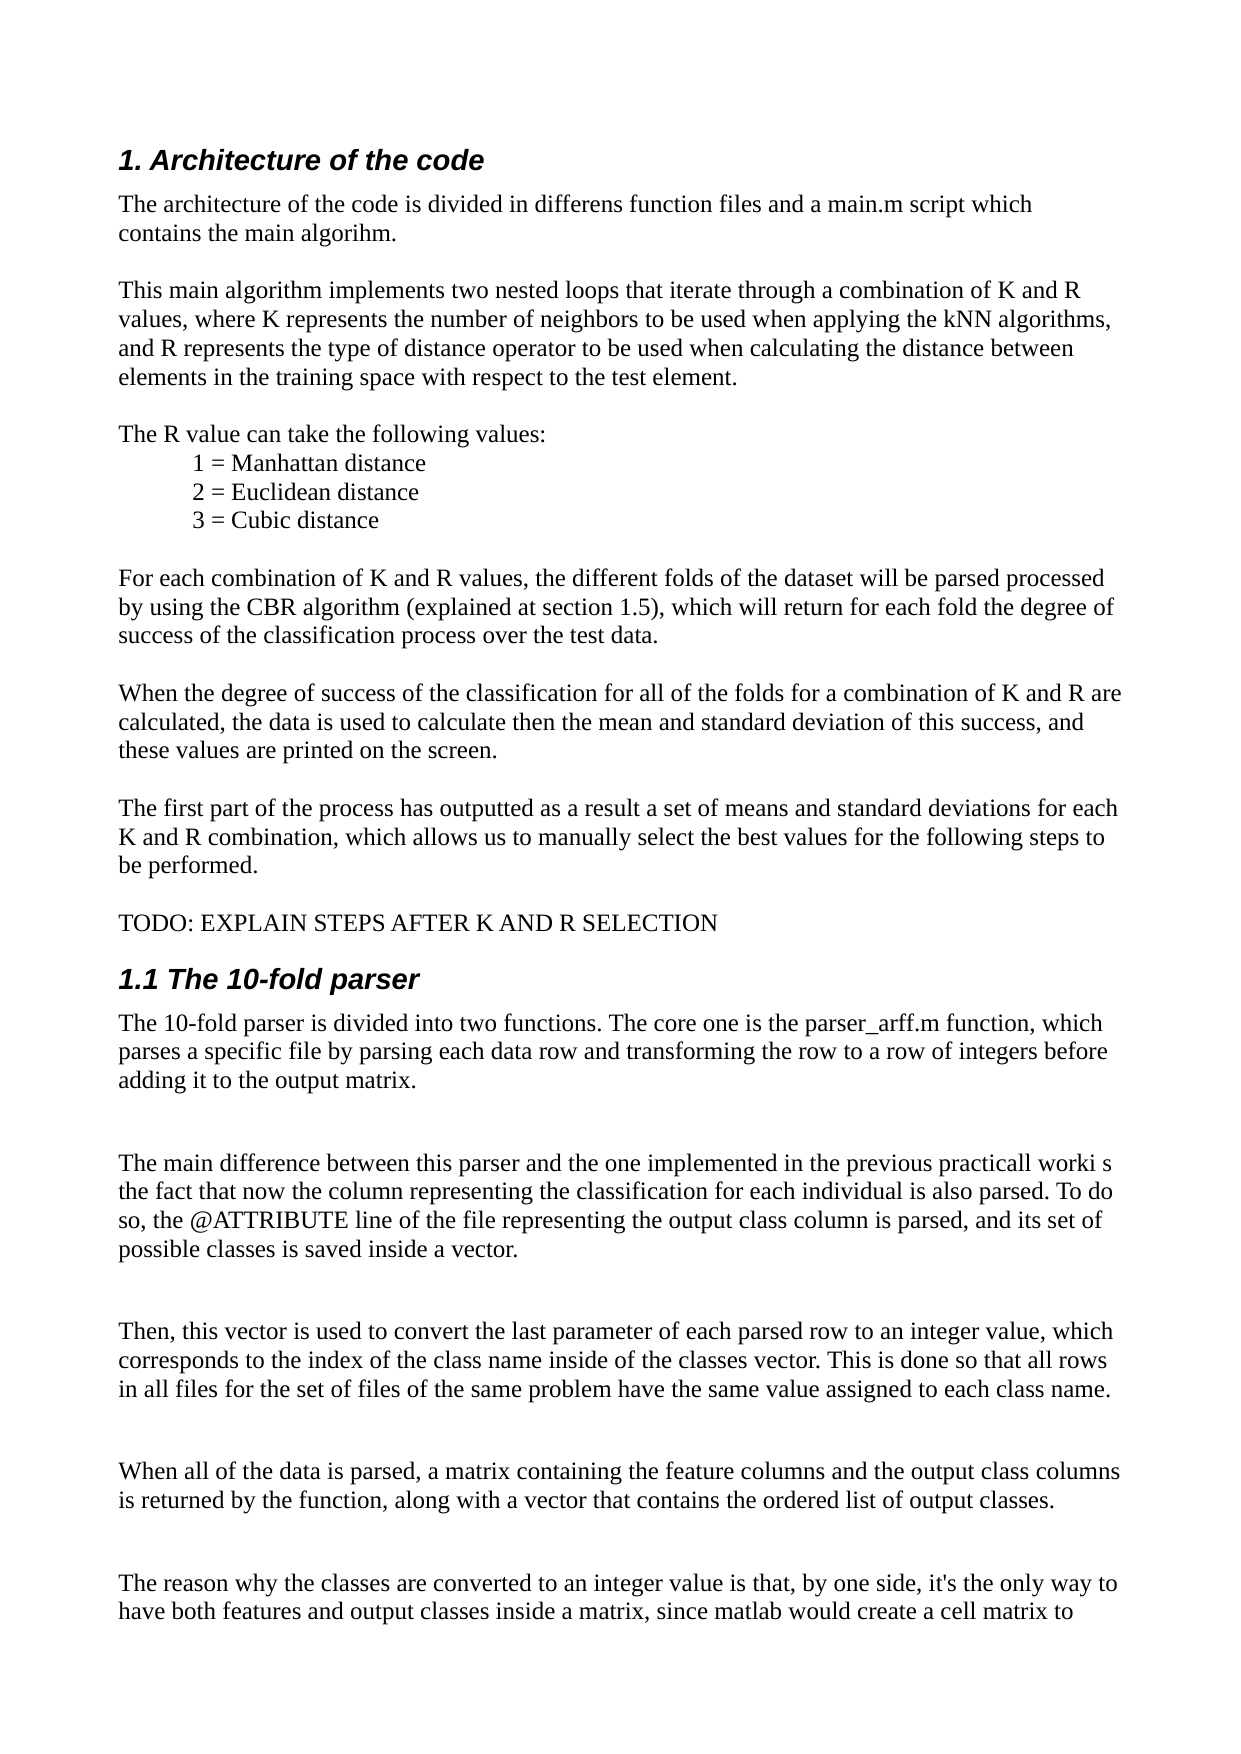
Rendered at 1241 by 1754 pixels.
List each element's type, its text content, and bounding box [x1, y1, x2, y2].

text The main difference between this parser and the one implemented in the previous practicall worki s the fact that now the column representing the classification for each individual is also parsed. To do so, the @ATTRIBUTE line of the file representing the output class column is parsed, and its set of possible classes is saved inside a vector. [118, 1148, 1122, 1263]
subtitle 1.1 The 10-fold parser [118, 962, 1122, 995]
text 1 = Manhattan distance [118, 448, 1122, 477]
text The reason why the classes are converted to an integer value is that, by one side, it's the only way to have both features and output classes inside a matrix, since matlab would create a cell matrix to [118, 1568, 1122, 1625]
text 2 = Euclidean distance [118, 477, 1122, 505]
text The R value can take the following values: [118, 419, 1122, 448]
text TODO: EXPLAIN STEPS AFTER K AND R SELECTION [118, 908, 1122, 937]
text The architecture of the code is divided in differens function files and a main.m script which contains the main algorihm. [118, 189, 1122, 247]
text The 10-fold parser is divided into two functions. The core one is the parser_arff.m function, which parses a specific file by parsing each data row and transforming the row to a row of integers before adding it to the output matrix. [118, 1008, 1122, 1094]
text When all of the data is parsed, a matrix containing the feature columns and the output class columns is returned by the function, along with a vector that contains the ordered list of output classes. [118, 1456, 1122, 1514]
text For each combination of K and R values, the different folds of the dataset will be parsed processed by using the CBR algorithm (explained at section 1.5), which will return for each fold the degree of success of the classification process over the test data. [118, 563, 1122, 649]
text 3 = Cubic distance [118, 505, 1122, 534]
text Then, this vector is used to convert the last parameter of each parsed row to an integer value, which corresponds to the index of the class name inside of the classes vector. This is done so that all rows in all files for the set of files of the same problem have the same value assigned to each class name. [118, 1316, 1122, 1403]
text The first part of the process has outputted as a result a set of means and standard deviations for each K and R combination, which allows us to manually select the best values for the following steps to be performed. [118, 793, 1122, 879]
text This main algorithm implements two nested loops that iterate through a combination of K and R values, where K represents the number of neighbors to be used when applying the kNN algorithms, and R represents the type of distance operator to be used when calculating the distance between elements in the training space with respect to the test element. [118, 275, 1122, 390]
subtitle 1. Architecture of the code [118, 143, 1122, 177]
text When the degree of success of the classification for all of the folds for a combination of K and R are calculated, the data is used to calculate then the mean and standard deviation of this success, and these values are printed on the screen. [118, 678, 1122, 764]
